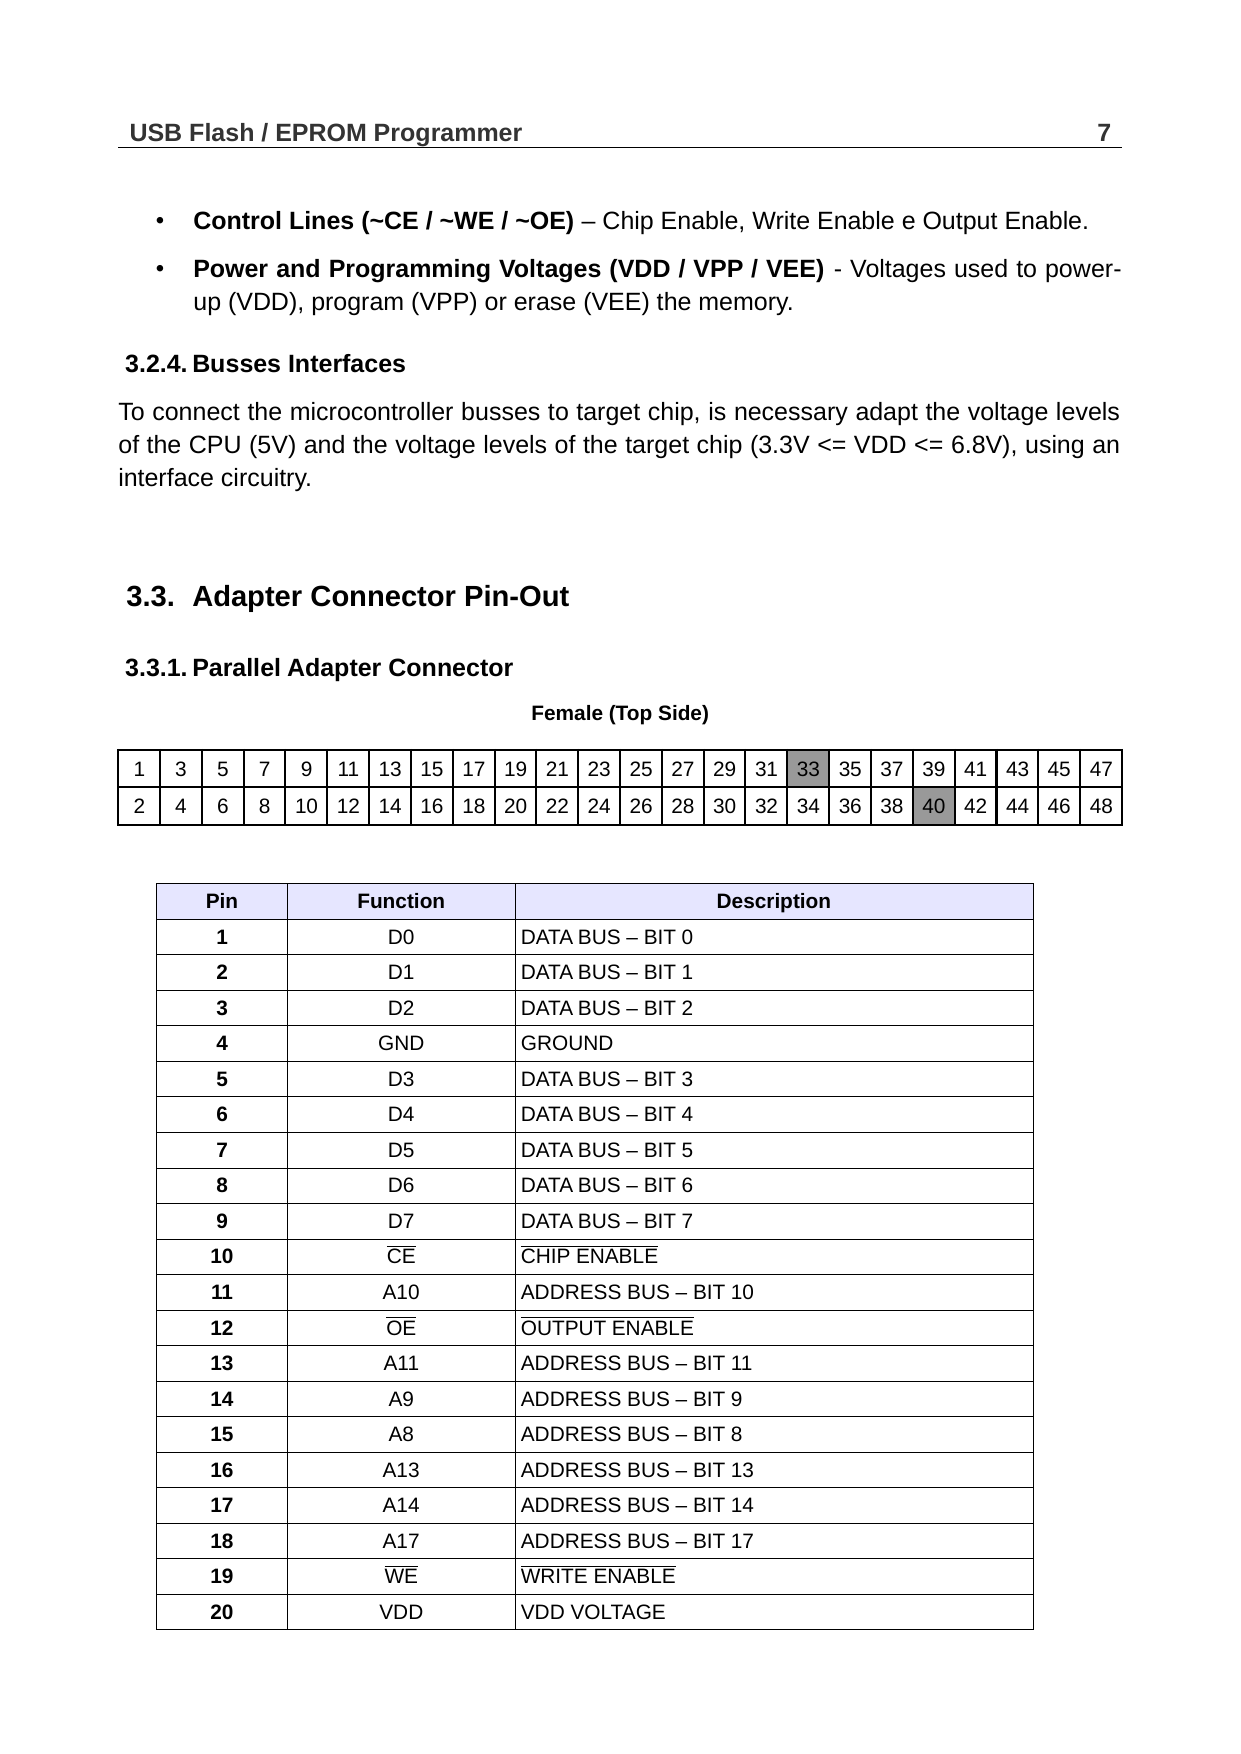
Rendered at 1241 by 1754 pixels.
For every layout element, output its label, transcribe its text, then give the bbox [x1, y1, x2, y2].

table_cell DATA BUS – BIT 3 [516, 1062, 1033, 1096]
table_cell 14 [157, 1382, 287, 1416]
table_cell 2 [119, 788, 159, 824]
subtitle Adapter Connector Pin-Out [118, 579, 1122, 613]
table_cell 9 [157, 1204, 287, 1238]
table_cell 38 [872, 788, 912, 824]
table_cell 11 [157, 1275, 287, 1309]
table_cell 34 [788, 788, 828, 824]
table_cell 8 [157, 1169, 287, 1203]
table_cell VDD VOLTAGE [516, 1595, 1033, 1629]
table_cell D3 [288, 1062, 515, 1096]
table_cell WE [288, 1559, 515, 1594]
table_header 33 [788, 751, 828, 786]
table_header 21 [537, 751, 577, 786]
table_cell DATA BUS – BIT 0 [516, 920, 1033, 954]
table_cell ADDRESS BUS – BIT 8 [516, 1417, 1033, 1452]
table_cell A11 [288, 1346, 515, 1381]
table_header 11 [328, 751, 368, 786]
table_header Function [288, 884, 515, 919]
table_cell DATA BUS – BIT 5 [516, 1133, 1033, 1167]
table_header 13 [370, 751, 410, 786]
text To connect the microcontroller busses to target chip, is necessary adapt the voltage levels of the CPU (5V) and the voltage levels of the target chip (3.3V <= VDD <= 6.8V), using an interface circuitry. [118, 397, 1122, 492]
table_cell D5 [288, 1133, 515, 1167]
table_cell D4 [288, 1097, 515, 1132]
table_cell A10 [288, 1275, 515, 1309]
table_cell A9 [288, 1382, 515, 1416]
table_cell DATA BUS – BIT 7 [516, 1204, 1033, 1238]
table_cell 32 [746, 788, 786, 824]
table_cell 3 [157, 991, 287, 1025]
table_cell 16 [157, 1453, 287, 1487]
table_cell 6 [203, 788, 243, 824]
table_cell 14 [370, 788, 410, 824]
table_cell D7 [288, 1204, 515, 1238]
table_cell 19 [157, 1559, 287, 1594]
table_header 1 [119, 751, 159, 786]
table_header 37 [872, 751, 912, 786]
table_cell CE [288, 1240, 515, 1274]
table_cell ADDRESS BUS – BIT 14 [516, 1488, 1033, 1523]
table_cell 26 [621, 788, 661, 824]
table_cell 36 [830, 788, 870, 824]
table_cell 8 [245, 788, 284, 824]
table_cell 6 [157, 1097, 287, 1132]
table_cell DATA BUS – BIT 1 [516, 955, 1033, 990]
table_cell CHIP ENABLE [516, 1240, 1033, 1274]
table_cell 18 [157, 1524, 287, 1558]
table_cell 16 [412, 788, 452, 824]
table_cell 10 [286, 788, 326, 824]
table_cell 4 [157, 1026, 287, 1061]
table_cell OE [288, 1311, 515, 1345]
table_cell 42 [956, 788, 995, 824]
table_cell 5 [157, 1062, 287, 1096]
table_cell ADDRESS BUS – BIT 10 [516, 1275, 1033, 1309]
table_cell 44 [998, 788, 1037, 824]
table_header 15 [412, 751, 452, 786]
table_cell 40 [914, 788, 954, 824]
table_cell 46 [1039, 788, 1079, 824]
table_cell 48 [1081, 788, 1121, 824]
table_cell A13 [288, 1453, 515, 1487]
table_cell 30 [705, 788, 744, 824]
table_cell WRITE ENABLE [516, 1559, 1033, 1594]
table_header 47 [1081, 751, 1121, 786]
table_cell 13 [157, 1346, 287, 1381]
table_header 5 [203, 751, 243, 786]
table_cell 7 [157, 1133, 287, 1167]
table_header Description [516, 884, 1033, 919]
table_cell D0 [288, 920, 515, 954]
table_cell ADDRESS BUS – BIT 11 [516, 1346, 1033, 1381]
table_cell ADDRESS BUS – BIT 17 [516, 1524, 1033, 1558]
table_cell 12 [157, 1311, 287, 1345]
table_cell DATA BUS – BIT 4 [516, 1097, 1033, 1132]
table_cell D2 [288, 991, 515, 1025]
table_header 9 [286, 751, 326, 786]
table_cell DATA BUS – BIT 2 [516, 991, 1033, 1025]
table_cell 24 [579, 788, 619, 824]
table_cell ADDRESS BUS – BIT 9 [516, 1382, 1033, 1416]
table_cell 12 [328, 788, 368, 824]
text Female (Top Side) [118, 701, 1122, 725]
table_cell 28 [663, 788, 703, 824]
table_header 7 [245, 751, 284, 786]
table_cell A14 [288, 1488, 515, 1523]
table_header 23 [579, 751, 619, 786]
table_cell GROUND [516, 1026, 1033, 1061]
table_cell 22 [537, 788, 577, 824]
table_cell D6 [288, 1169, 515, 1203]
table_header 39 [914, 751, 954, 786]
table_cell 20 [496, 788, 535, 824]
table_header 45 [1039, 751, 1079, 786]
table_cell 10 [157, 1240, 287, 1274]
table_header 35 [830, 751, 870, 786]
table_cell 1 [157, 920, 287, 954]
table_cell 4 [161, 788, 201, 824]
table_header 17 [454, 751, 494, 786]
table_header 31 [746, 751, 786, 786]
table_header 29 [705, 751, 744, 786]
table_cell GND [288, 1026, 515, 1061]
table_cell 17 [157, 1488, 287, 1523]
subtitle Busses Interfaces [118, 349, 1122, 378]
table_header 43 [998, 751, 1037, 786]
table_header 25 [621, 751, 661, 786]
table_cell 15 [157, 1417, 287, 1452]
table_cell ADDRESS BUS – BIT 13 [516, 1453, 1033, 1487]
table_cell VDD [288, 1595, 515, 1629]
table_cell DATA BUS – BIT 6 [516, 1169, 1033, 1203]
list Power and Programming Voltages (VDD / VPP / VEE) - Voltages used to power-up (VDD), program (VPP) or erase (VEE) the memory. [156, 254, 1122, 316]
subtitle Parallel Adapter Connector [118, 653, 1122, 682]
list Control Lines (~CE / ~WE / ~OE) – Chip Enable, Write Enable e Output Enable. [156, 206, 1122, 235]
table_cell A8 [288, 1417, 515, 1452]
table_cell A17 [288, 1524, 515, 1558]
table_header 3 [161, 751, 201, 786]
table_cell OUTPUT ENABLE [516, 1311, 1033, 1345]
table_header 19 [496, 751, 535, 786]
table_cell 2 [157, 955, 287, 990]
table_cell 20 [157, 1595, 287, 1629]
table_header Pin [157, 884, 287, 919]
table_cell D1 [288, 955, 515, 990]
table_header 41 [956, 751, 995, 786]
table_cell 18 [454, 788, 494, 824]
table_header 27 [663, 751, 703, 786]
